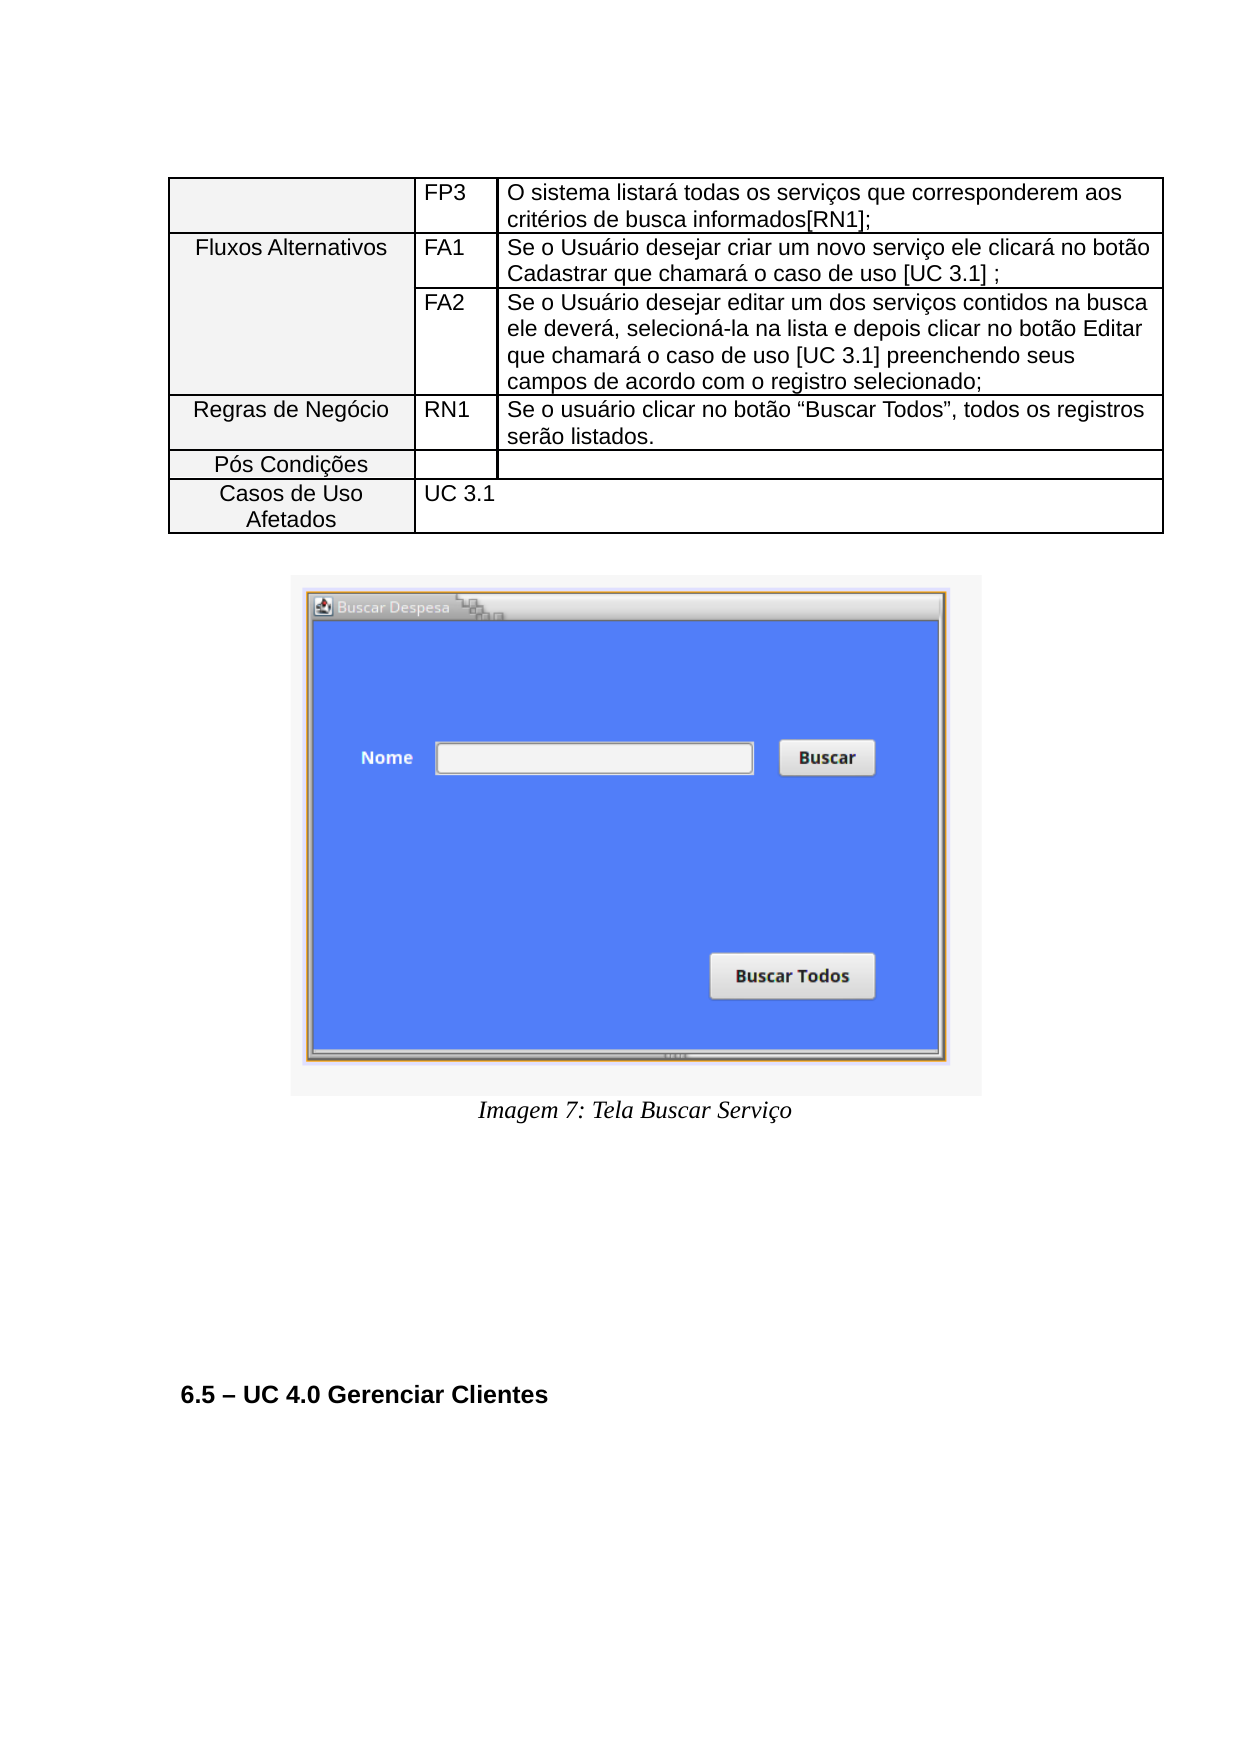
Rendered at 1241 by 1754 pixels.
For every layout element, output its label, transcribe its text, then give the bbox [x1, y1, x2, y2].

table_cell Casos de Uso Afetados [170, 480, 414, 532]
table_cell [170, 179, 414, 232]
picture [290, 575, 834, 1096]
table_cell Se o usuário clicar no botão “Buscar Todos”, todos os registros serão listados. [499, 396, 1162, 449]
text 6.5 – UC 4.0 Gerenciar Clientes [180, 1380, 1092, 1408]
table_cell [499, 451, 1162, 477]
table_cell RN1 [416, 396, 496, 449]
table_cell Pós Condições [170, 451, 414, 477]
table_cell Se o Usuário desejar criar um novo serviço ele clicará no botão Cadastrar que chamará o caso de uso [UC 3.1] ; [499, 234, 1162, 287]
table_cell Fluxos Alternativos [170, 234, 414, 394]
table_cell O sistema listará todas os serviços que corresponderem aos critérios de busca informados[RN1]; [499, 179, 1162, 232]
table_cell Se o Usuário desejar editar um dos serviços contidos na busca ele deverá, selecioná-la na lista e depois clicar no botão Editar que chamará o caso de uso [UC 3.1] preenchendo seus campos de acordo com o registro selecionado; [499, 289, 1162, 394]
table_cell Regras de Negócio [170, 396, 414, 449]
table_cell FA1 [416, 234, 496, 287]
table_cell FP3 [416, 179, 496, 232]
table_cell [416, 451, 496, 477]
text Imagem 7: Tela Buscar Serviço [268, 1096, 1004, 1124]
table_cell UC 3.1 [416, 480, 1162, 532]
table_cell FA2 [416, 289, 496, 394]
